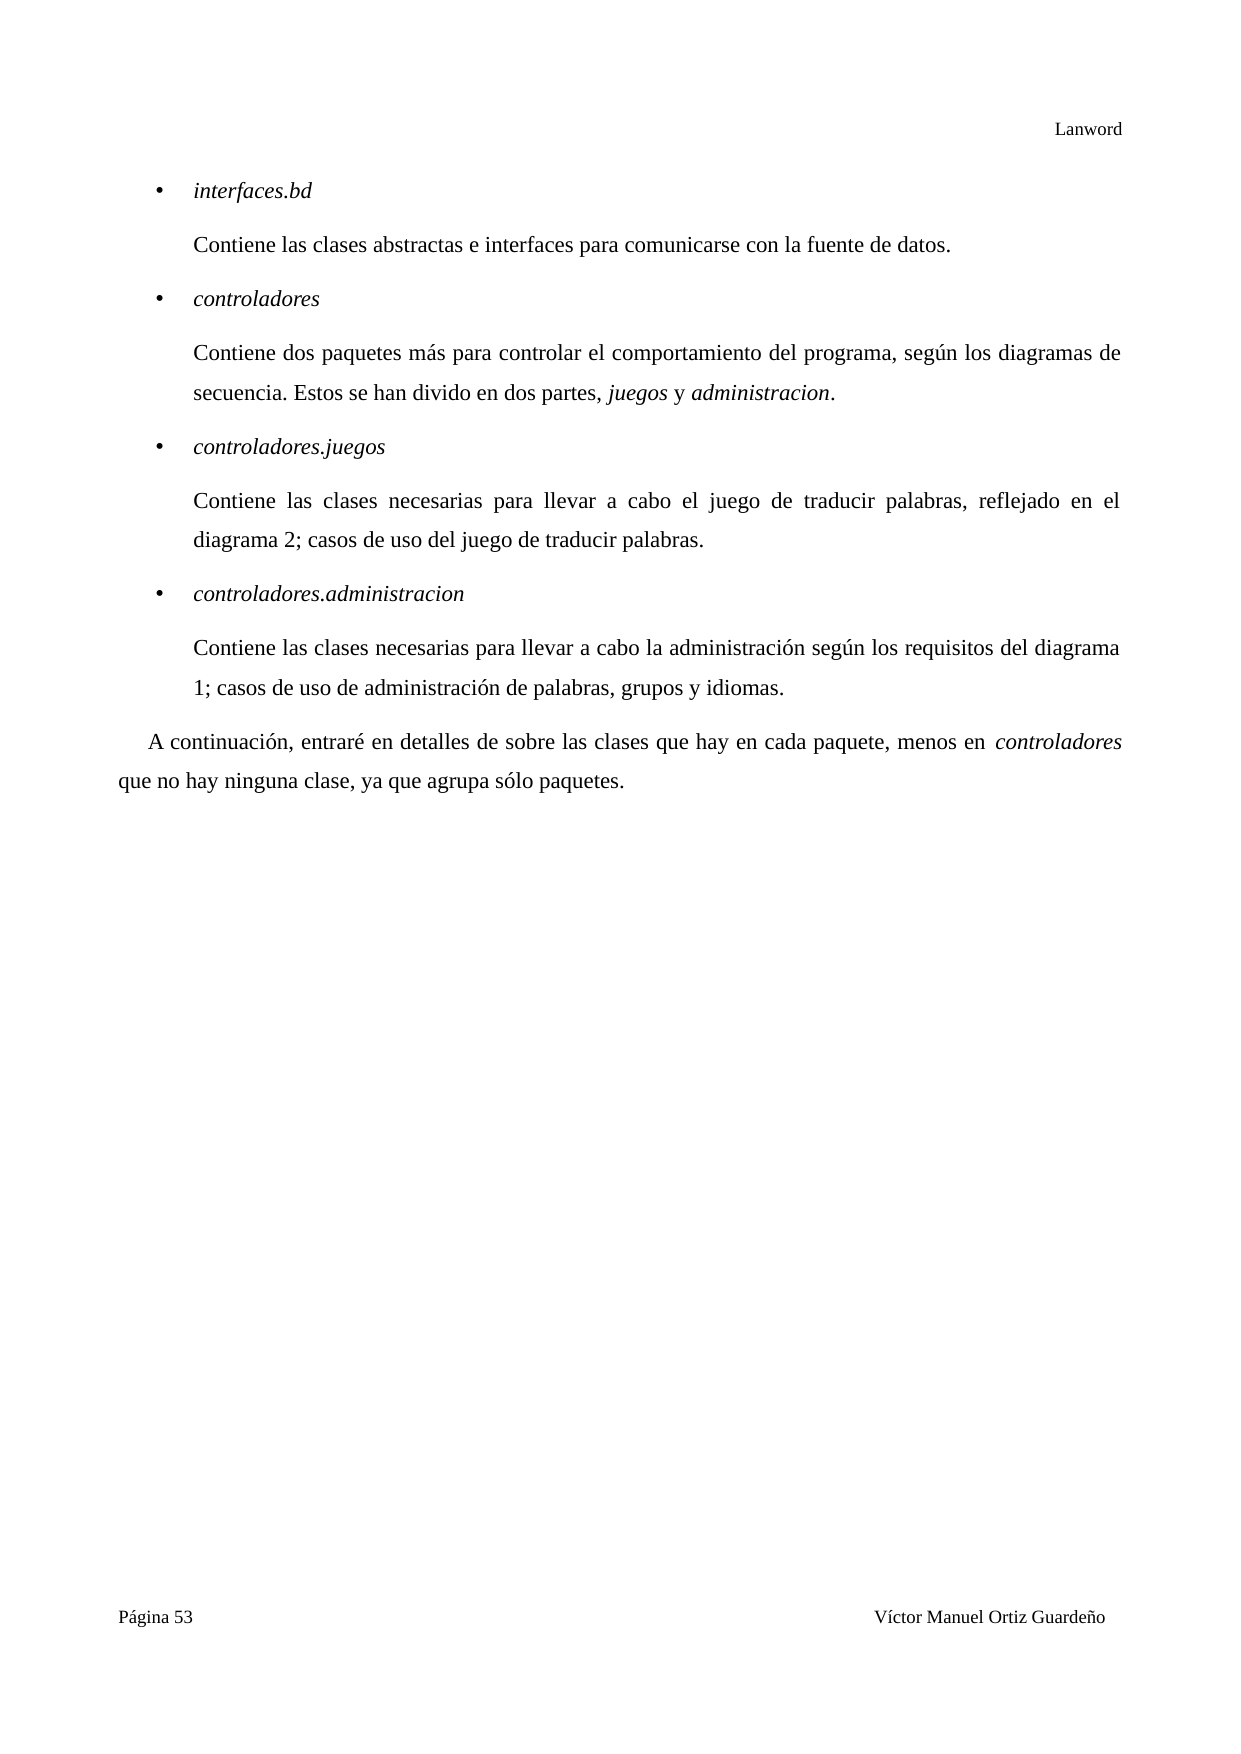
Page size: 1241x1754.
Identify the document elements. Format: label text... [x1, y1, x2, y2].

list interfaces.bd [156, 177, 1122, 203]
text A continuación, entraré en detalles de sobre las clases que hay en cada paquete, menos en controladores que no hay ninguna clase, ya que agrupa sólo paquetes. [118, 728, 1122, 794]
list Contiene las clases necesarias para llevar a cabo la administración según los requisitos del diagrama 1; casos de uso de administración de palabras, grupos y idiomas. [156, 634, 1122, 700]
list Contiene las clases abstractas e interfaces para comunicarse con la fuente de datos. [156, 231, 1122, 257]
list Contiene dos paquetes más para controlar el comportamiento del programa, según los diagramas de secuencia. Estos se han divido en dos partes, juegos y administracion. [156, 339, 1122, 405]
list controladores.administracion [156, 580, 1122, 607]
list controladores [156, 285, 1122, 312]
list Contiene las clases necesarias para llevar a cabo el juego de traducir palabras, reflejado en el diagrama 2; casos de uso del juego de traducir palabras. [156, 487, 1122, 553]
list controladores.juegos [156, 433, 1122, 459]
